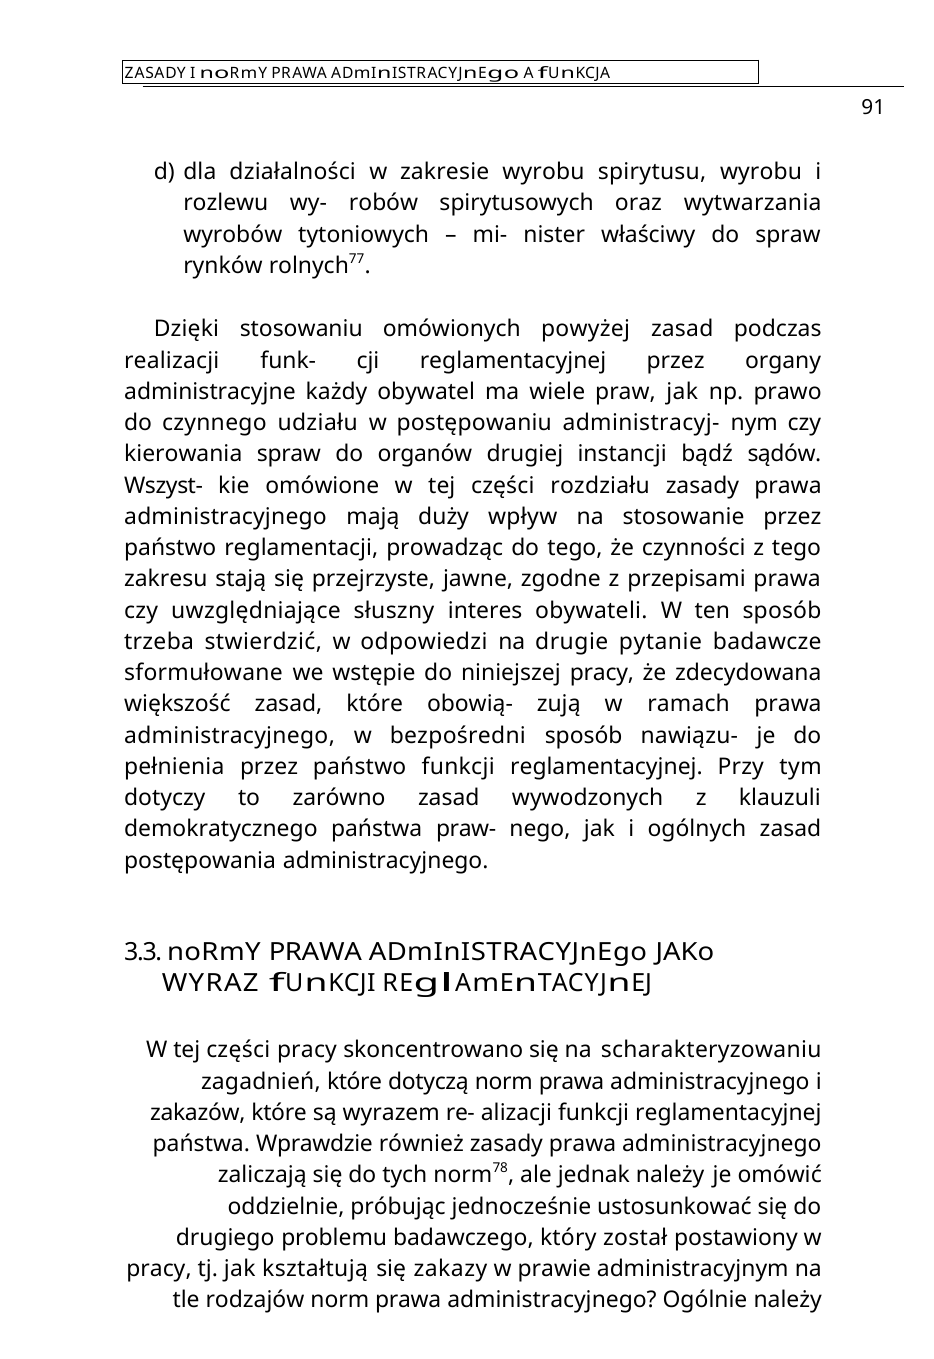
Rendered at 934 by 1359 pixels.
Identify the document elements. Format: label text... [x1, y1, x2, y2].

text Dzięki stosowaniu omówionych powyżej zasad podczas realizacji funk- cji reglamentacyjnej przez organy administracyjne każdy obywatel ma wiele praw, jak np. prawo do czynnego udziału w postępowaniu administracyj- nym czy kierowania spraw do organów drugiej instancji bądź sądów. Wszyst- kie omówione w tej części rozdziału zasady prawa administracyjnego mają duży wpływ na stosowanie przez państwo reglamentacji, prowadząc do tego, że czynności z tego zakresu stają się przejrzyste, jawne, zgodne z przepisami prawa czy uwzględniające słuszny interes obywateli. W ten sposób trzeba stwierdzić, w odpowiedzi na drugie pytanie badawcze sformułowane we wstępie do niniejszej pracy, że zdecydowana większość zasad, które obowią- zują w ramach prawa administracyjnego, w bezpośredni sposób nawiązu- je do pełnienia przez państwo funkcji reglamentacyjnej. Przy tym dotyczy to zarówno zasad wywodzonych z klauzuli demokratycznego państwa praw- nego, jak i ogólnych zasad postępowania administracyjnego. [124, 312, 821, 875]
text W tej części pracy skoncentrowano się na scharakteryzowaniu zagadnień, które dotyczą norm prawa administracyjnego i zakazów, które są wyrazem re- alizacji funkcji reglamentacyjnej państwa. Wprawdzie również zasady prawa administracyjnego zaliczają się do tych norm78, ale jednak należy je omówić oddzielnie, próbując jednocześnie ustosunkować się do drugiego problemu badawczego, który został postawiony w pracy, tj. jak kształtują się zakazy w prawie administracyjnym na tle rodzajów norm prawa administracyjnego? Ogólnie należy [124, 1033, 821, 1314]
subtitle noRmY PRAWA ADmInISTRACYJnEgo JAKo WYRAZ fUnKCJI REglAmEnTACYJnEJ [124, 935, 806, 998]
text 91 [120, 92, 885, 121]
list dla działalności w zakresie wyrobu spirytusu, wyrobu i rozlewu wy- robów spirytusowych oraz wytwarzania wyrobów tytoniowych – mi- nister właściwy do spraw rynków rolnych77. [153, 155, 821, 280]
